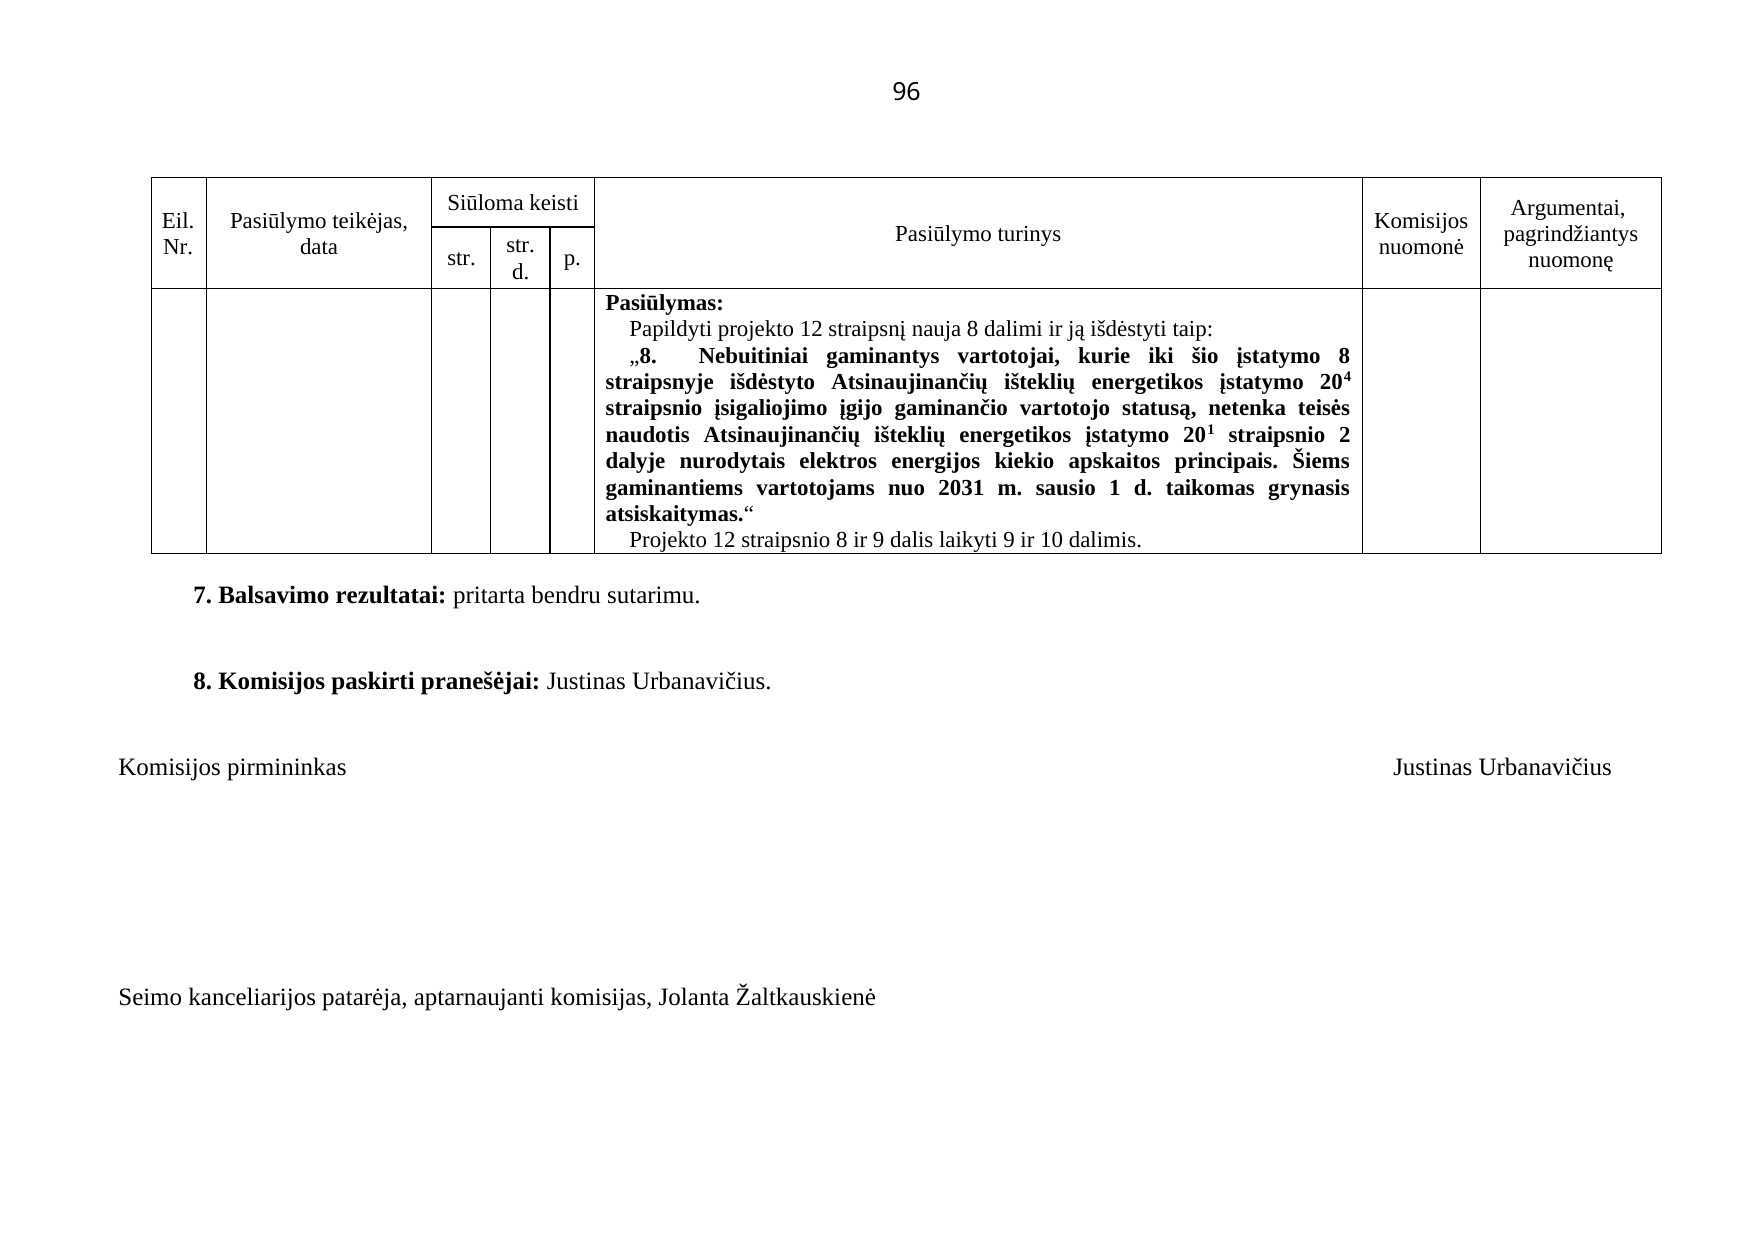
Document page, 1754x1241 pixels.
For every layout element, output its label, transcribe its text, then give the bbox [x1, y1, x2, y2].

table_cell [491, 289, 549, 553]
table_cell p. [551, 228, 594, 288]
table_cell [1363, 289, 1480, 553]
text 7. Balsavimo rezultatai: pritarta bendru sutarimu. [118, 580, 1695, 609]
table_cell str. d. [491, 228, 549, 288]
table_header Argumentai, pagrindžiantys nuomonę [1481, 178, 1661, 288]
table_header Komisijos nuomonė [1363, 178, 1480, 288]
table_header Siūloma keisti [432, 178, 594, 226]
text Komisijos pirmininkas (Parašas) Justinas Urbanavičius [118, 752, 1695, 781]
table_header Pasiūlymo teikėjas, data [207, 178, 431, 288]
text Seimo kanceliarijos patarėja, aptarnaujanti komisijas, Jolanta Žaltkauskienė [118, 982, 1695, 1011]
table_cell [1481, 289, 1661, 553]
table_header Pasiūlymo turinys [595, 178, 1362, 288]
table_cell Pasiūlymas: Papildyti projekto 12 straipsnį nauja 8 dalimi ir ją išdėstyti taip: „8. Nebuitiniai gaminantys vartotojai, kurie iki šio įstatymo 8 straipsnyje išdėstyto Atsinaujinančių išteklių energetikos įstatymo 204 straipsnio įsigaliojimo įgijo gaminančio vartotojo statusą, netenka teisės naudotis Atsinaujinančių išteklių energetikos įstatymo 201 straipsnio 2 dalyje nurodytais elektros energijos kiekio apskaitos principais. Šiems gaminantiems vartotojams nuo 2031 m. sausio 1 d. taikomas grynasis atsiskaitymas.“ Projekto 12 straipsnio 8 ir 9 dalis laikyti 9 ir 10 dalimis. [595, 289, 1362, 553]
table_cell str. [432, 228, 490, 288]
table_cell [551, 289, 594, 553]
text 8. Komisijos paskirti pranešėjai: Justinas Urbanavičius. [118, 666, 1695, 695]
table_cell [152, 289, 206, 553]
table_cell [432, 289, 490, 553]
table_cell [207, 289, 431, 553]
table_header Eil. Nr. [152, 178, 206, 288]
